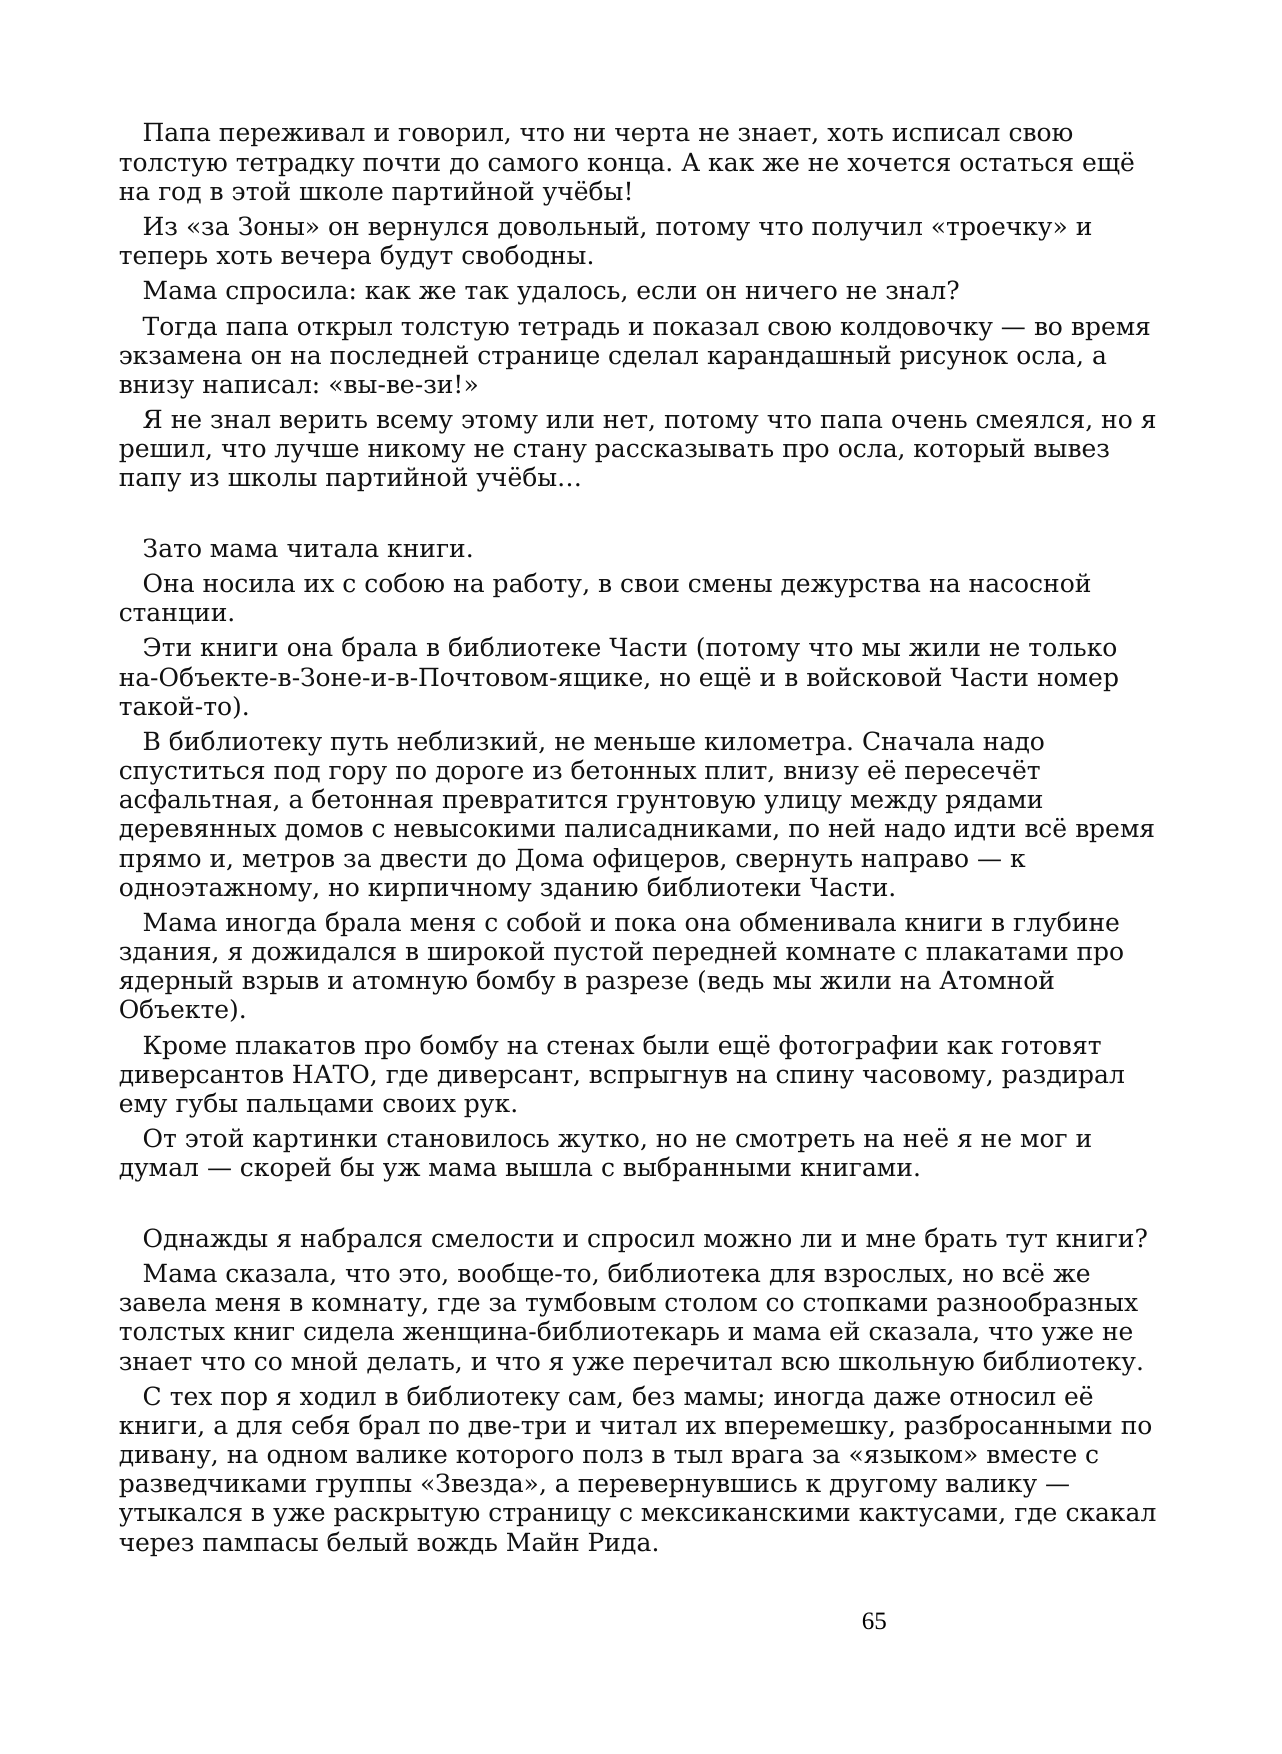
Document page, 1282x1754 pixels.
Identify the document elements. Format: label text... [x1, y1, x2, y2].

text Она носила их с собою на работу, в свои смены дежурства на насосной станции. [118, 569, 1162, 627]
text Мама иногда брала меня с собой и пока она обменивала книги в глубине здания, я дожидался в широкой пустой передней комнате с плакатами про ядерный взрыв и атомную бомбу в разрезе (ведь мы жили на Атомной Объекте). [118, 908, 1162, 1025]
text Папа переживал и говорил, что ни черта не знает, хоть исписал свою толстую тетрадку почти до самого конца. А как же не хочется остаться ещё на год в этой школе партийной учёбы! [118, 118, 1162, 206]
text С тех пор я ходил в библиотеку сам, без мамы; иногда даже относил её книги, а для себя брал по две-три и читал их вперемешку, разбросанными по дивану, на одном валике которого полз в тыл врага за «языком» вместе с разведчиками группы «Звезда», а перевернувшись к другому валику — утыкался в уже раскрытую страницу с мексиканскими кактусами, где скакал через пампасы белый вождь Майн Рида. [118, 1382, 1162, 1557]
text Мама сказала, что это, вообще-то, библиотека для взрослых, но всё же завела меня в комнату, где за тумбовым столом со стопками разнообразных толстых книг сидела женщина-библиотекарь и мама ей сказала, что уже не знает что со мной делать, и что я уже перечитал всю школьную библиотеку. [118, 1259, 1162, 1376]
text Эти книги она брала в библиотеке Части (потому что мы жили не только на-Объекте-в-Зоне-и-в-Почтовом-ящике, но ещё и в войсковой Части номер такой-то). [118, 633, 1162, 721]
text Кроме плакатов про бомбу на стенах были ещё фотографии как готовят диверсантов НАТО, где диверсант, вспрыгнув на спину часовому, раздирал ему губы пальцами своих рук. [118, 1031, 1162, 1118]
text Однажды я набрался смелости и спросил можно ли и мне брать тут книги? [118, 1224, 1162, 1253]
text Я не знал верить всему этому или нет, потому что папа очень смеялся, но я решил, что лучше никому не стану рассказывать про осла, который вывез папу из школы партийной учёбы… [118, 405, 1162, 493]
text Зато мама читала книги. [118, 534, 1162, 563]
text От этой картинки становилось жутко, но не смотреть на неё я не мог и думал — скорей бы уж мама вышла с выбранными книгами. [118, 1124, 1162, 1183]
text В библиотеку путь неблизкий, не меньше километра. Сначала надо спуститься под гору по дороге из бетонных плит, внизу её пересечёт асфальтная, а бетонная превратится грунтовую улицу между рядами деревянных домов с невысокими палисадниками, по ней надо идти всё время прямо и, метров за двести до Дома офицеров, свернуть направо — к одноэтажному, но кирпичному зданию библиотеки Части. [118, 727, 1162, 902]
text Из «за Зоны» он вернулся довольный, потому что получил «троечку» и теперь хоть вечера будут свободны. [118, 212, 1162, 270]
text Тогда папа открыл толстую тетрадь и показал свою колдовочку — во время экзамена он на последней странице сделал карандашный рисунок осла, а внизу написал: «вы-ве-зи!» [118, 312, 1162, 399]
text Мама спросила: как же так удалось, если он ничего не знал? [118, 276, 1162, 306]
